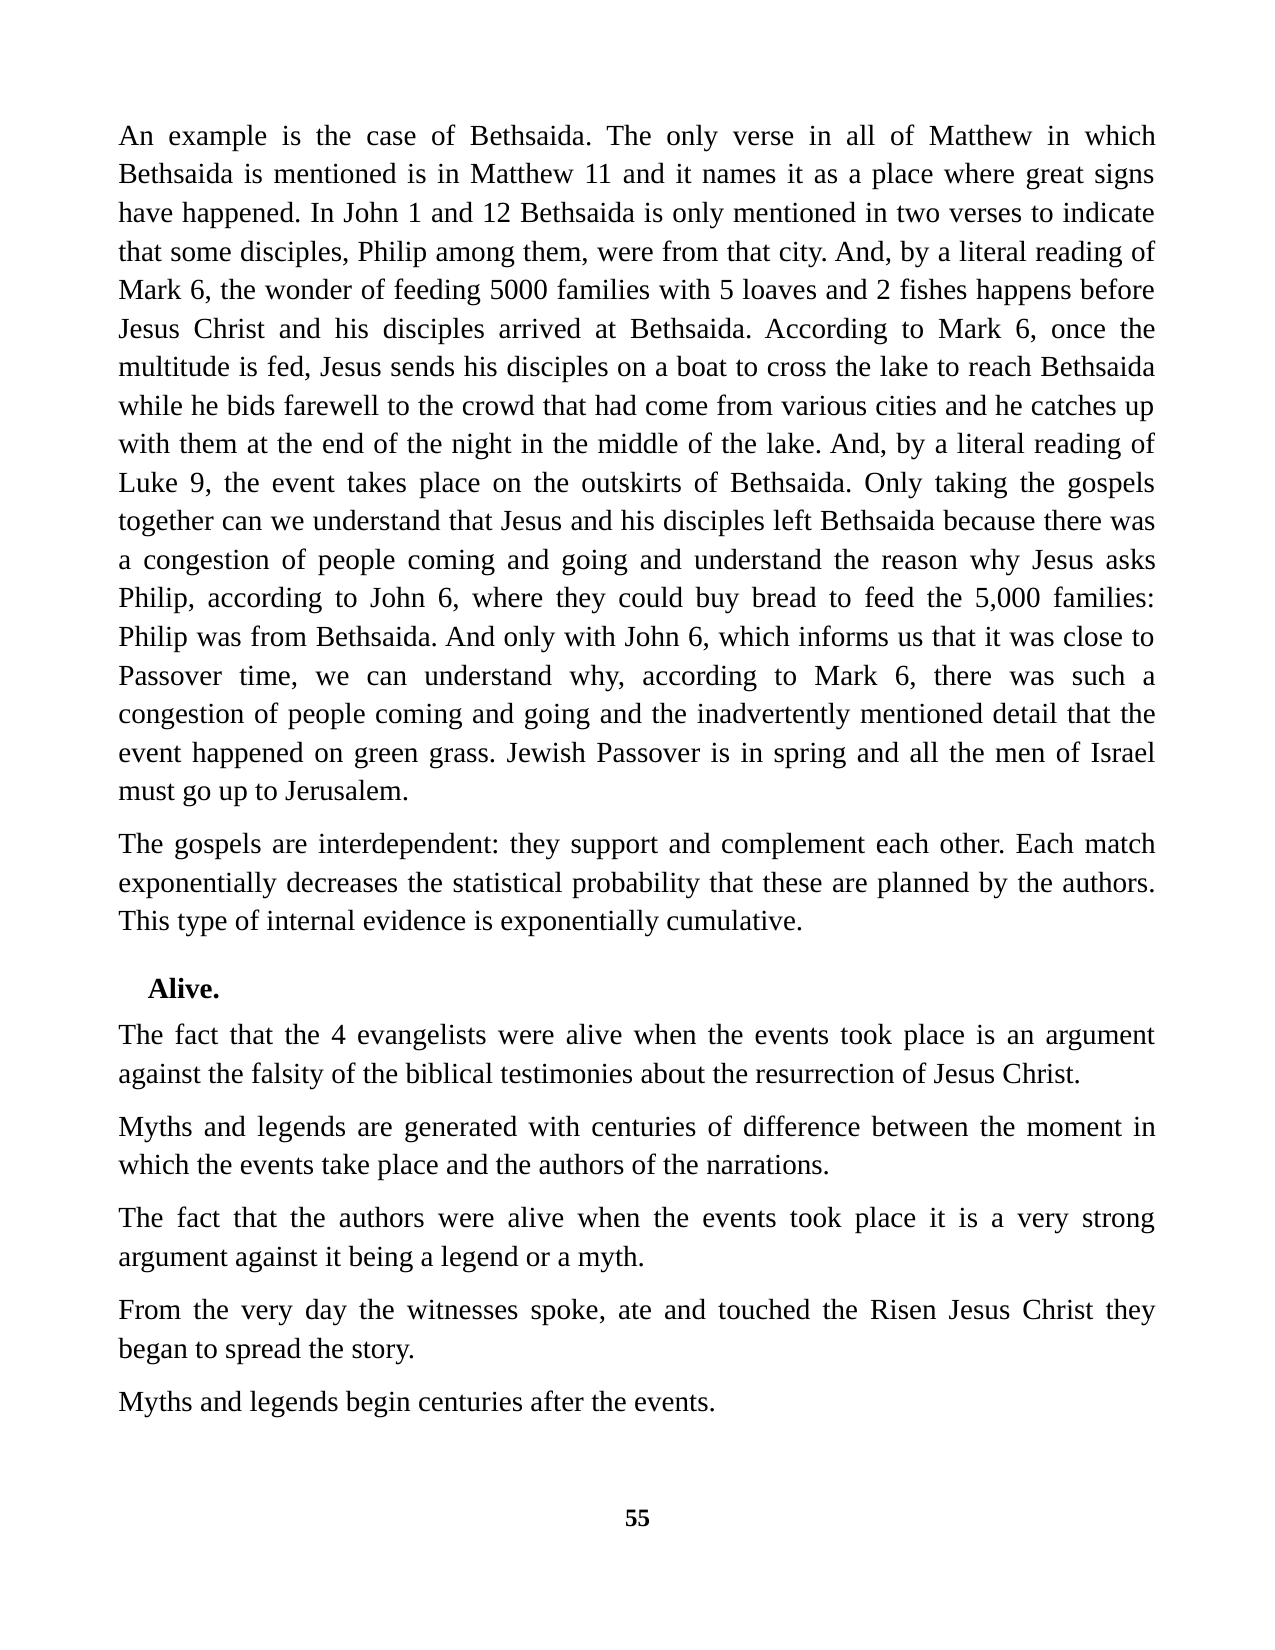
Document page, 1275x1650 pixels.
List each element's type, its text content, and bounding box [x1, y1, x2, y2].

text Myths and legends are generated with centuries of difference between the moment in which the events take place and the authors of the narrations. [118, 1109, 1157, 1181]
text The gospels are interdependent: they support and complement each other. Each match exponentially decreases the statistical probability that these are planned by the authors. This type of internal evidence is exponentially cumulative. [118, 826, 1157, 937]
text The fact that the 4 evangelists were alive when the events took place is an argument against the falsity of the biblical testimonies about the resurrection of Jesus Christ. [118, 1017, 1157, 1089]
text The fact that the authors were alive when the events took place it is a very strong argument against it being a legend or a myth. [118, 1201, 1157, 1273]
text An example is the case of Bethsaida. The only verse in all of Matthew in which Bethsaida is mentioned is in Matthew 11 and it names it as a place where great signs have happened. In John 1 and 12 Bethsaida is only mentioned in two verses to indicate that some disciples, Philip among them, were from that city. And, by a literal reading of Mark 6, the wonder of feeding 5000 families with 5 loaves and 2 fishes happens before Jesus Christ and his disciples arrived at Bethsaida. According to Mark 6, once the multitude is fed, Jesus sends his disciples on a boat to cross the lake to reach Bethsaida while he bids farewell to the crowd that had come from various cities and he catches up with them at the end of the night in the middle of the lake. And, by a literal reading of Luke 9, the event takes place on the outskirts of Bethsaida. Only taking the gospels together can we understand that Jesus and his disciples left Bethsaida because there was a congestion of people coming and going and understand the reason why Jesus asks Philip, according to John 6, where they could buy bread to feed the 5,000 families: Philip was from Bethsaida. And only with John 6, which informs us that it was close to Passover time, we can understand why, according to Mark 6, there was such a congestion of people coming and going and the inadvertently mentioned detail that the event happened on green grass. Jewish Passover is in spring and all the men of Israel must go up to Jerusalem. [118, 118, 1157, 807]
subtitle Alive. [148, 971, 1157, 1005]
text From the very day the witnesses spoke, ate and touched the Risen Jesus Christ they began to spread the story. [118, 1292, 1157, 1364]
text Myths and legends begin centuries after the events. [118, 1384, 1157, 1417]
